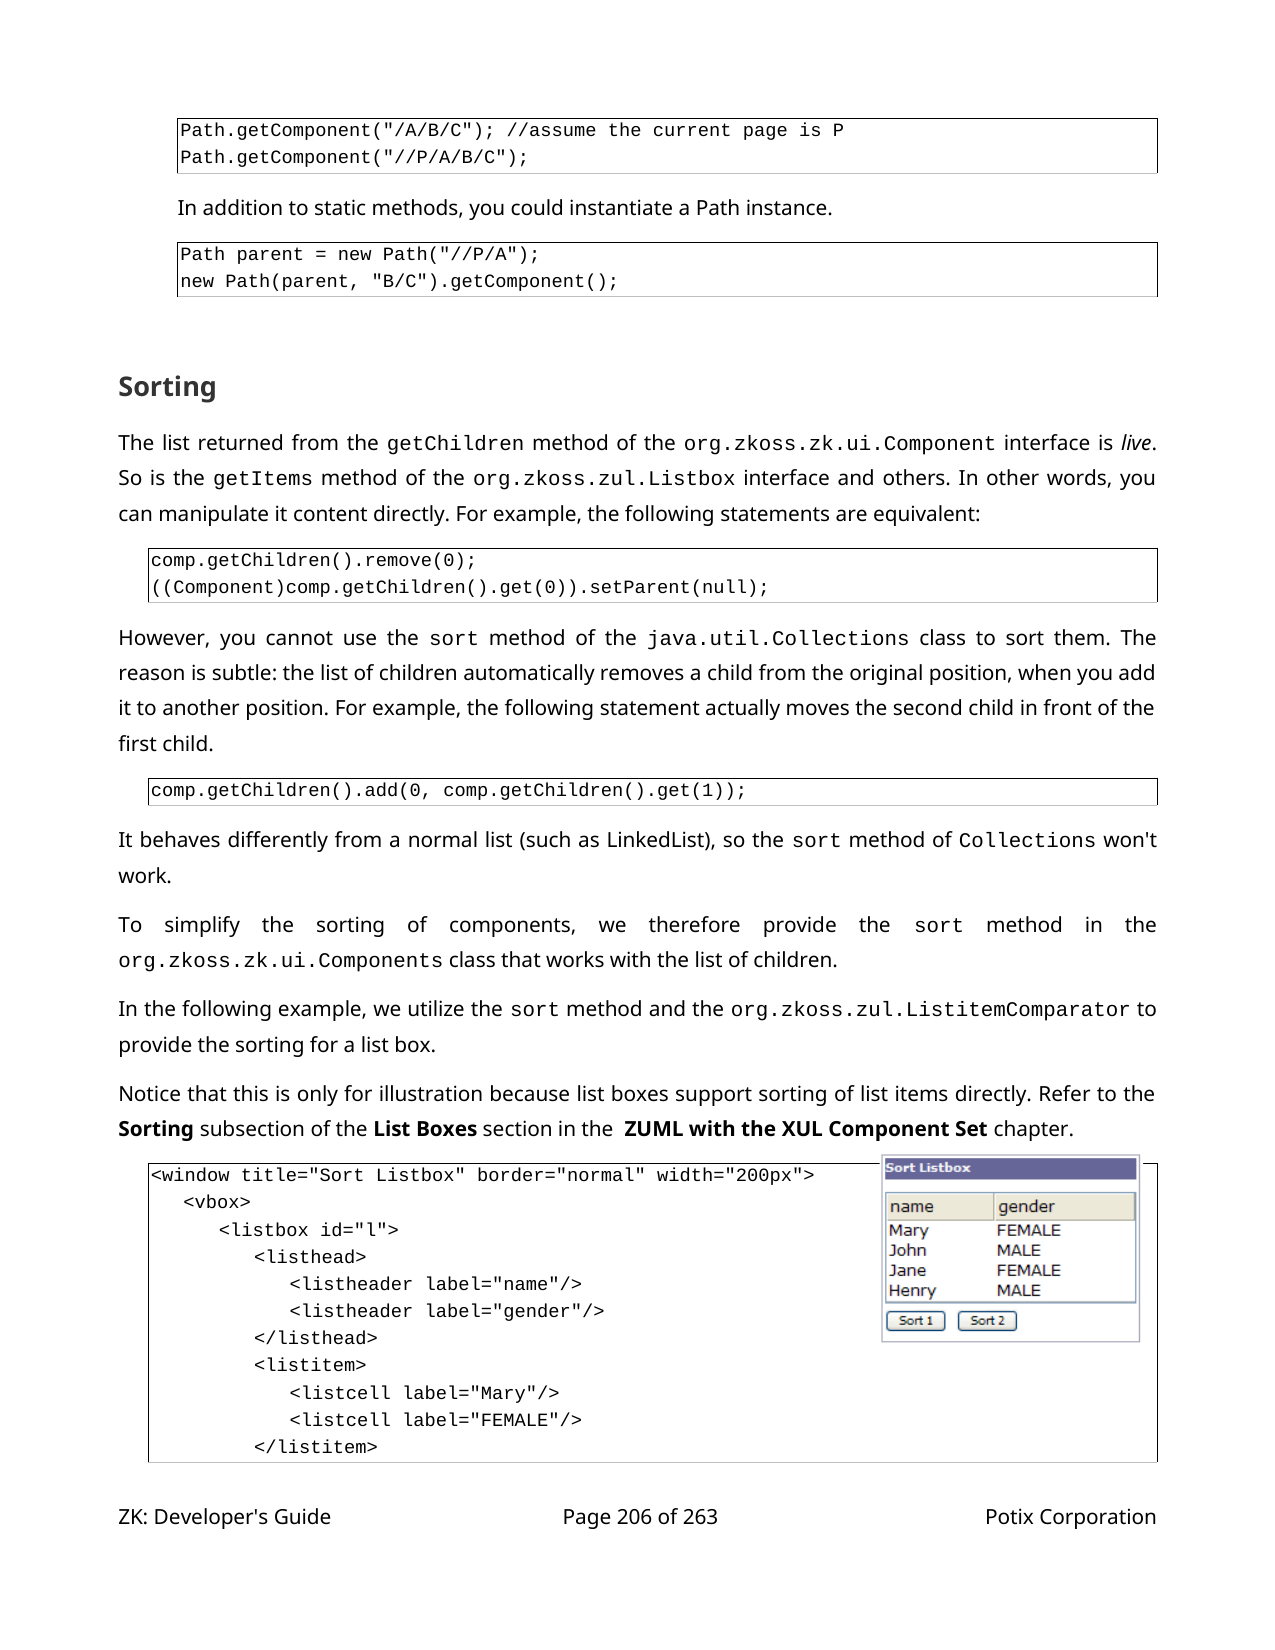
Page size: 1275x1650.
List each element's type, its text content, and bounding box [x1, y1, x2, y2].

text <listcell label="Mary"/> [149, 1381, 1157, 1405]
text comp.getChildren().remove(0); [149, 549, 1157, 572]
text In addition to static methods, you could instantiate a Path instance. [177, 193, 1157, 221]
text In the following example, we utilize the sort method and the org.zkoss.zul.ListitemComparator to provide the sorting for a list box. [118, 994, 1157, 1058]
text Notice that this is only for illustration because list boxes support sorting of list items directly. Refer to the Sorting subsection of the List Boxes section in the ZUML with the XUL Component Set chapter. [118, 1079, 1157, 1142]
text <listitem> [149, 1353, 1157, 1378]
text new Path(parent, "B/C").getComponent(); [178, 269, 1157, 296]
picture [879, 1152, 1144, 1345]
text [1144, 1244, 1157, 1269]
text Path.getComponent("/A/B/C"); //assume the current page is P [178, 119, 1157, 142]
text Path.getComponent("//P/A/B/C"); [178, 145, 1157, 173]
text </listhead> [149, 1326, 1157, 1350]
text It behaves differently from a normal list (such as LinkedList), so the sort method of Collections won't work. [118, 826, 1157, 889]
text ((Component)comp.getChildren().get(0)).setParent(null); [149, 575, 1157, 602]
subtitle Sorting [118, 367, 1157, 404]
text <window title="Sort Listbox" border="normal" width="200px"> [149, 1164, 879, 1187]
text <vbox> [149, 1190, 879, 1214]
text The list returned from the getChildren method of the org.zkoss.zk.ui.Component interface is live. So is the getItems method of the org.zkoss.zul.Listbox interface and others. In other words, you can manipulate it content directly. For example, the following statements are equivalent: [118, 428, 1157, 527]
text To simplify the sorting of components, we therefore provide the sort method in the org.zkoss.zk.ui.Components class that works with the list of children. [118, 910, 1157, 974]
text <listbox id="l"> [149, 1217, 879, 1242]
text However, you cannot use the sort method of the java.util.Collections class to sort them. The reason is subtle: the list of children automatically removes a child from the original position, when you add it to another position. For example, the following statement actually moves the second child in front of the first child. [118, 623, 1157, 757]
text <listcell label="FEMALE"/> [149, 1408, 1157, 1432]
text [1144, 1190, 1157, 1214]
text <listheader label="gender"/> [149, 1299, 879, 1323]
text <listheader label="name"/> [149, 1272, 879, 1296]
text comp.getChildren().add(0, comp.getChildren().get(1)); [149, 779, 1157, 805]
text </listitem> [149, 1435, 1157, 1462]
text Path parent = new Path("//P/A"); [178, 243, 1157, 266]
text <listhead> [149, 1244, 879, 1269]
text [1144, 1217, 1157, 1242]
